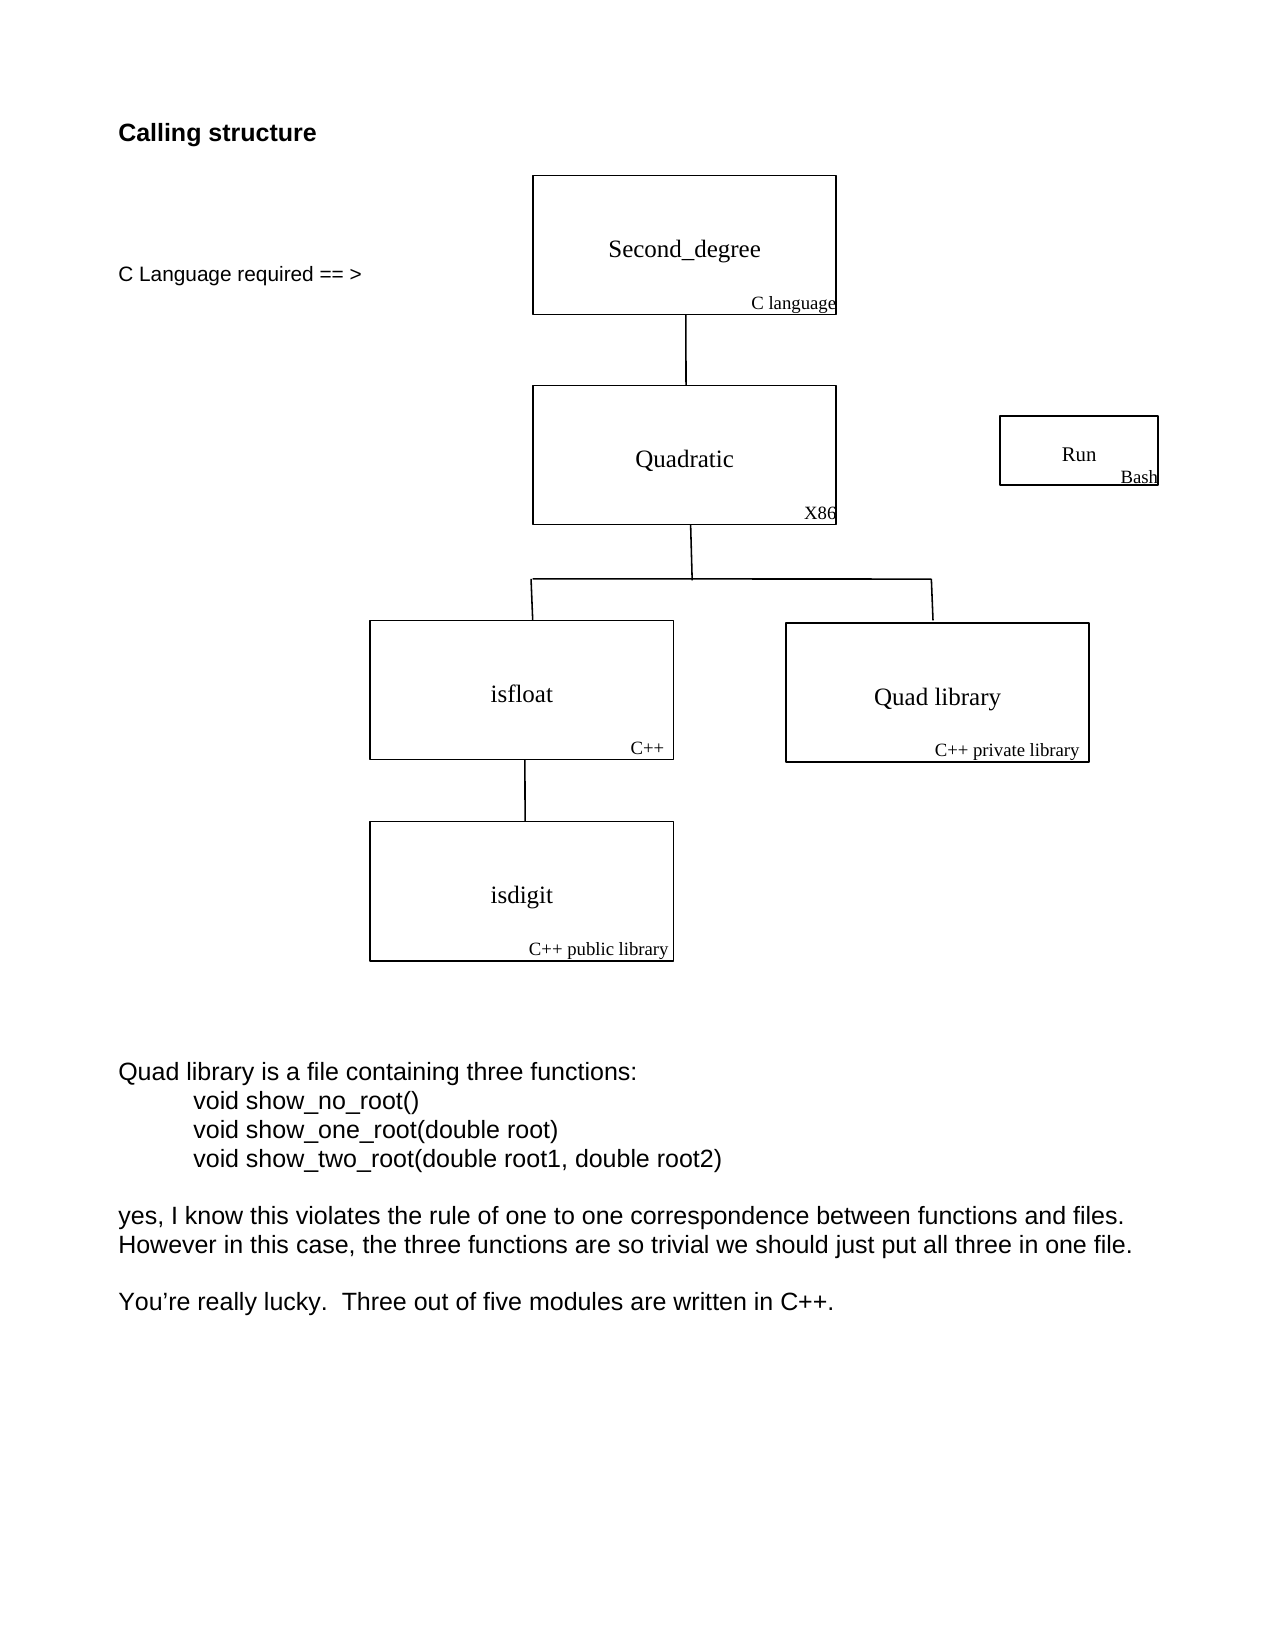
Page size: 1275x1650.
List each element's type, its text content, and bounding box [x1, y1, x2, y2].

text You’re really lucky. Three out of five modules are written in C++. [118, 1287, 1157, 1316]
text Calling structure [118, 118, 1157, 147]
text C Language required == > [118, 262, 532, 286]
text yes, I know this violates the rule of one to one correspondence between functions and files. However in this case, the three functions are so trivial we should just put all three in one file. [118, 1201, 1157, 1258]
text void show_no_root() [118, 1086, 1157, 1115]
text void show_one_root(double root) [118, 1115, 1157, 1143]
text Quad library is a file containing three functions: [118, 1057, 1157, 1086]
text [837, 262, 1157, 286]
text void show_two_root(double root1, double root2) [118, 1143, 1157, 1172]
